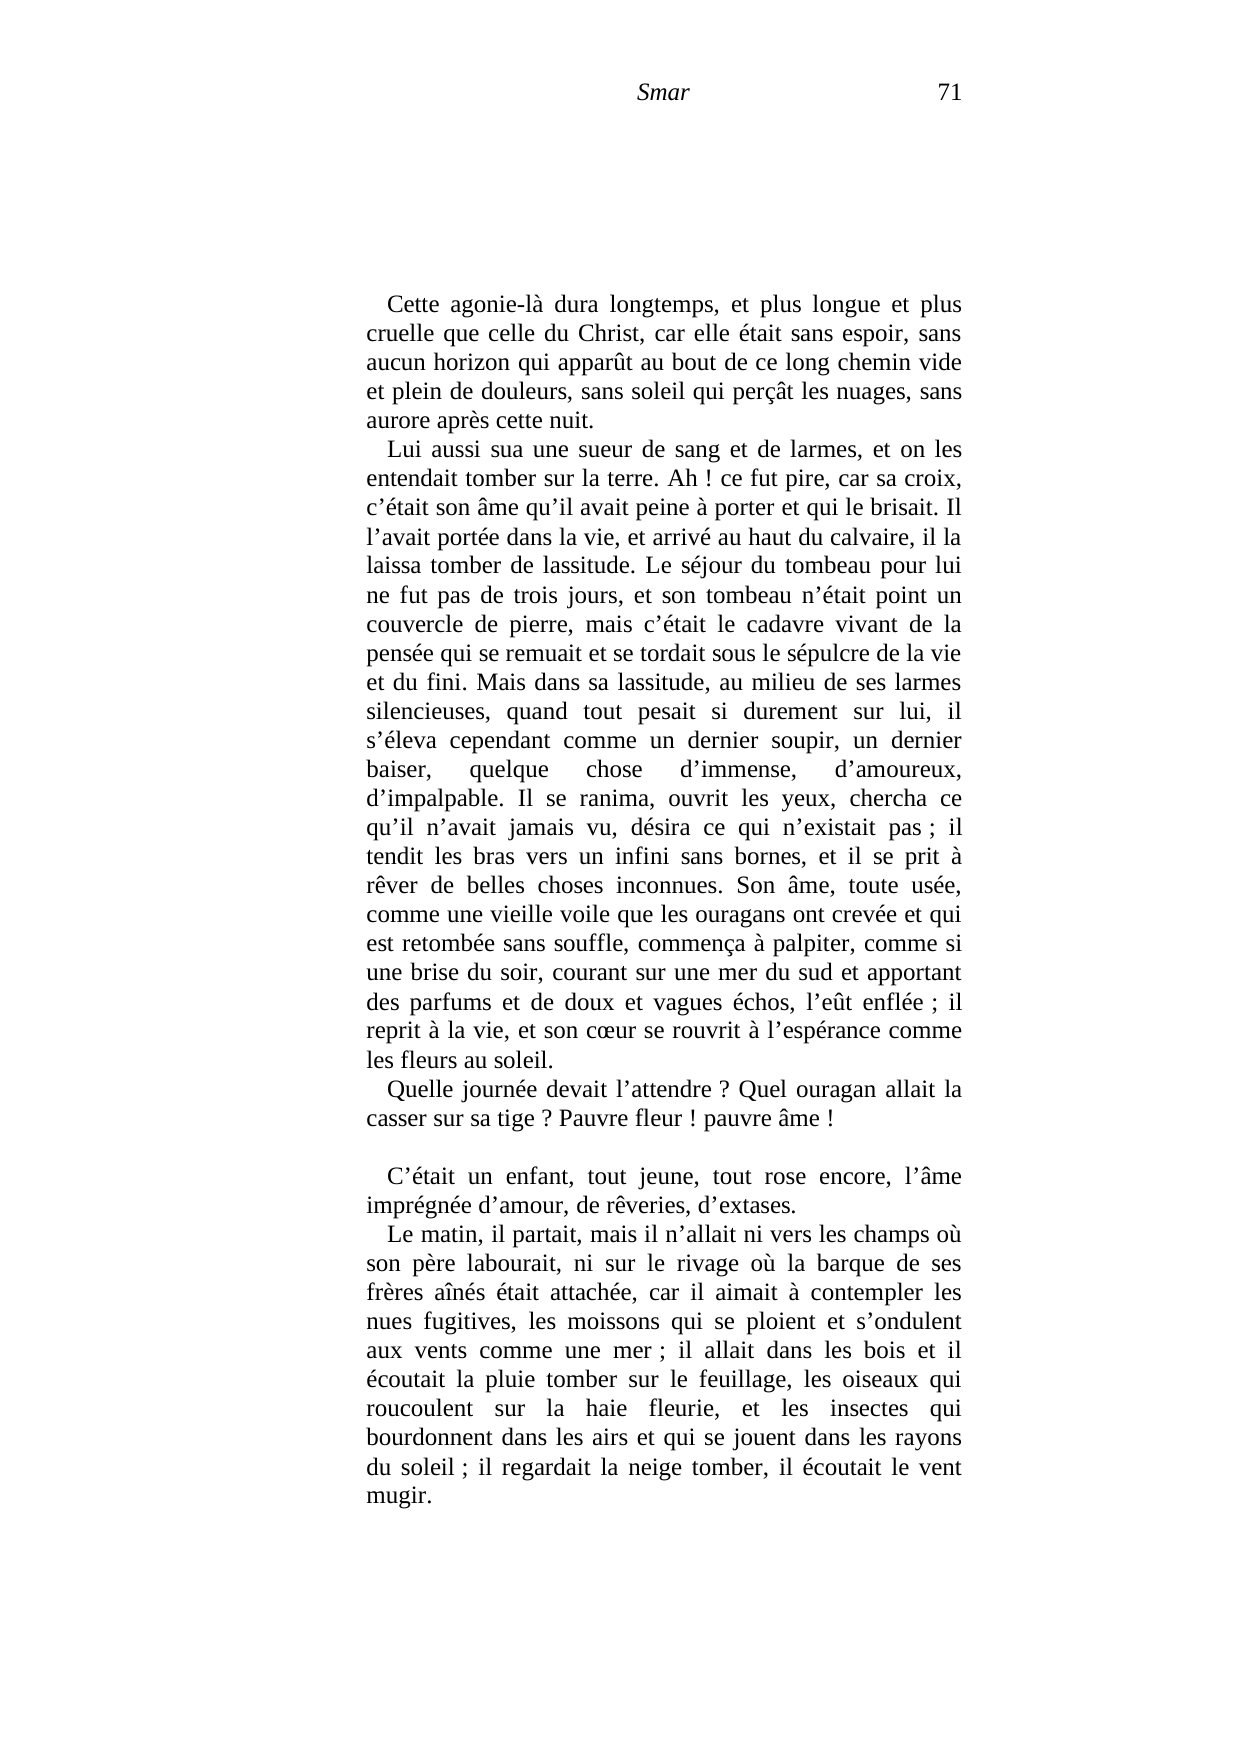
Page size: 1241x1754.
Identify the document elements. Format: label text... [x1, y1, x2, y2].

text Cette agonie-là dura longtemps, et plus longue et plus cruelle que celle du Christ, car elle était sans espoir, sans aucun horizon qui apparût au bout de ce long chemin vide et plein de douleurs, sans soleil qui perçât les nuages, sans aurore après cette nuit. [366, 289, 962, 434]
text Le matin, il partait, mais il n’allait ni vers les champs où son père labourait, ni sur le rivage où la barque de ses frères aînés était attachée, car il aimait à contempler les nues fugitives, les moissons qui se ploient et s’ondulent aux vents comme une mer ; il allait dans les bois et il écoutait la pluie tomber sur le feuillage, les oiseaux qui roucoulent sur la haie fleurie, et les insectes qui bourdonnent dans les airs et qui se jouent dans les rayons du soleil ; il regardait la neige tomber, il écoutait le vent mugir. [366, 1219, 962, 1509]
text Quelle journée devait l’attendre ? Quel ouragan allait la casser sur sa tige ? Pauvre fleur ! pauvre âme ! [366, 1073, 962, 1132]
text C’était un enfant, tout jeune, tout rose encore, l’âme imprégnée d’amour, de rêveries, d’extases. [366, 1161, 962, 1219]
text Lui aussi sua une sueur de sang et de larmes, et on les entendait tomber sur la terre. Ah ! ce fut pire, car sa croix, c’était son âme qu’il avait peine à porter et qui le brisait. Il l’avait portée dans la vie, et arrivé au haut du calvaire, il la laissa tomber de lassitude. Le séjour du tombeau pour lui ne fut pas de trois jours, et son tombeau n’était point un couvercle de pierre, mais c’était le cadavre vivant de la pensée qui se remuait et se tordait sous le sépulcre de la vie et du fini. Mais dans sa lassitude, au milieu de ses larmes silencieuses, quand tout pesait si durement sur lui, il s’éleva cependant comme un dernier soupir, un dernier baiser, quelque chose d’immense, d’amoureux, d’impalpable. Il se ranima, ouvrit les yeux, chercha ce qu’il n’avait jamais vu, désira ce qui n’existait pas ; il tendit les bras vers un infini sans bornes, et il se prit à rêver de belles choses inconnues. Son âme, toute usée, comme une vieille voile que les ouragans ont crevée et qui est retombée sans souffle, commença à palpiter, comme si une brise du soir, courant sur une mer du sud et apportant des parfums et de doux et vagues échos, l’eût enflée ; il reprit à la vie, et son cœur se rouvrit à l’espérance comme les fleurs au soleil. [366, 434, 962, 1073]
